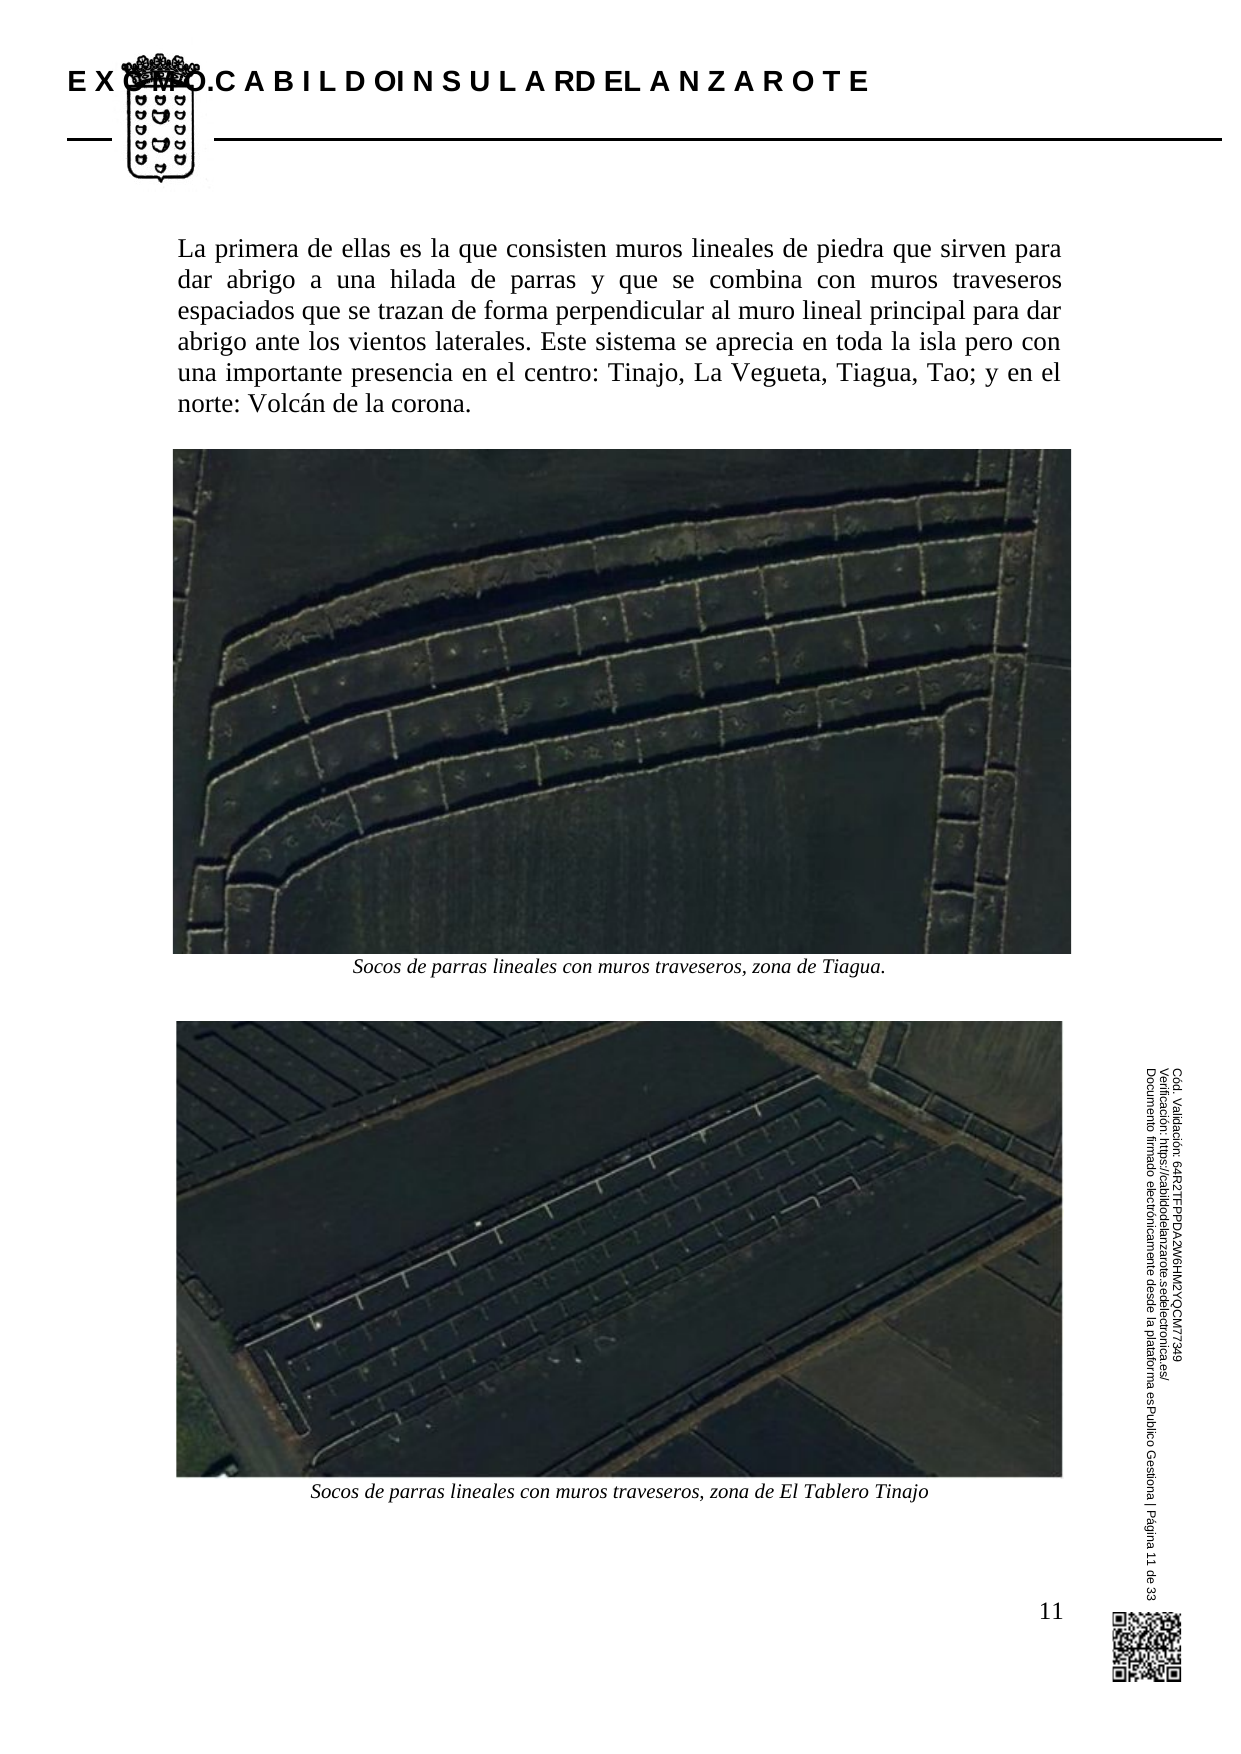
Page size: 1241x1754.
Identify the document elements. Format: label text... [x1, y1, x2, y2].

text Documento firmado electrónicamente desde la plataforma esPublico Gestiona | Página 11 de 33 [1145, 1068, 1158, 1602]
picture [172, 449, 1072, 954]
text La primera de ellas es la que consisten muros lineales de piedra que sirven para dar abrigo a una hilada de parras y que se combina con muros traveseros espaciados que se trazan de forma perpendicular al muro lineal principal para dar abrigo ante los vientos laterales. Este sistema se aprecia en toda la isla pero con una importante presencia en el centro: Tinajo, La Vegueta, Tiagua, Tao; y en el norte: Volcán de la corona. [177, 232, 1062, 419]
picture [176, 1021, 1064, 1479]
text Socos de parras lineales con muros traveseros, zona de El Tablero Tinajo [230, 1479, 1009, 1503]
text Socos de parras lineales con muros traveseros, zona de Tiagua. [230, 954, 1008, 978]
text Cód. Validación: 64R2TFPPDA2W6HM2YQCM77349 [1171, 1068, 1184, 1602]
picture [112, 37, 214, 192]
text 11 [39, 1596, 1064, 1625]
text [230, 1017, 1009, 1021]
picture [1112, 1612, 1182, 1682]
text Verificación: https://cabildodelanzarote.sedelectronica.es/ [1158, 1068, 1171, 1602]
